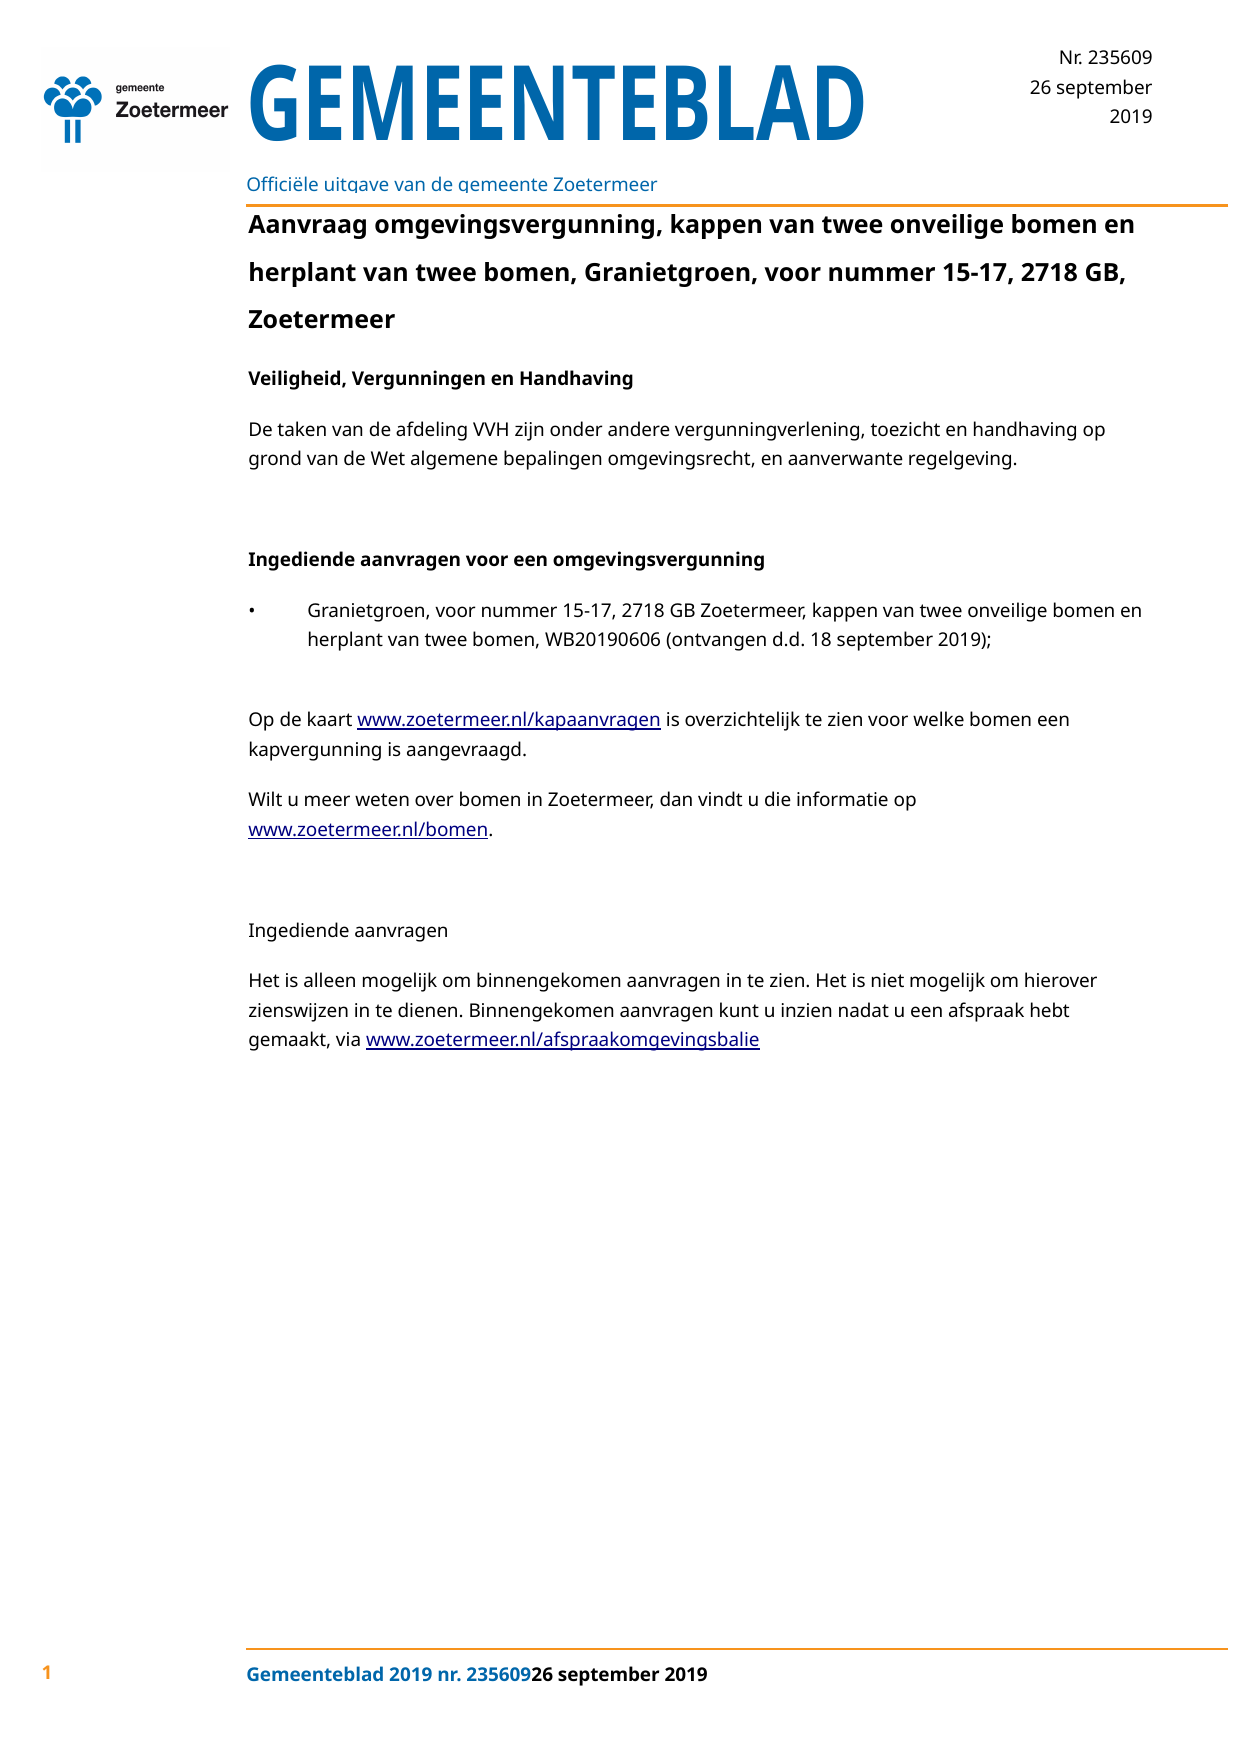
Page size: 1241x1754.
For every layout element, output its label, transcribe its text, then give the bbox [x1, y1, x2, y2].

text Veiligheid, Vergunningen en Handhaving [248, 366, 1152, 391]
picture [41, 47, 231, 172]
text De taken van de afdeling VVH zijn onder andere vergunningverlening, toezicht en handhaving op grond van de Wet algemene bepalingen omgevingsrecht, en aanverwante regelgeving. [248, 416, 1152, 471]
text Het is alleen mogelijk om binnengekomen aanvragen in te zien. Het is niet mogelijk om hierover zienswijzen in te dienen. Binnengekomen aanvragen kunt u inzien nadat u een afspraak hebt gemaakt, via www.zoetermeer.nl/afspraakomgevingsbalie [248, 967, 1152, 1052]
list Granietgroen, voor nummer 15-17, 2718 GB Zoetermeer, kappen van twee onveilige bomen en herplant van twee bomen, WB20190606 (ontvangen d.d. 18 september 2019); [248, 597, 1152, 652]
text Aanvraag omgevingsvergunning, kappen van twee onveilige bomen en herplant van twee bomen, Granietgroen, voor nummer 15-17, 2718 GB, Zoetermeer [248, 207, 1152, 336]
text Wilt u meer weten over bomen in Zoetermeer, dan vindt u die informatie op www.zoetermeer.nl/bomen. [248, 786, 1152, 842]
text Ingediende aanvragen voor een omgevingsvergunning [248, 546, 1152, 572]
text Op de kaart www.zoetermeer.nl/kapaanvragen is overzichtelijk te zien voor welke bomen een kapvergunning is aangevraagd. [248, 706, 1152, 762]
text Ingediende aanvragen [248, 917, 1152, 942]
